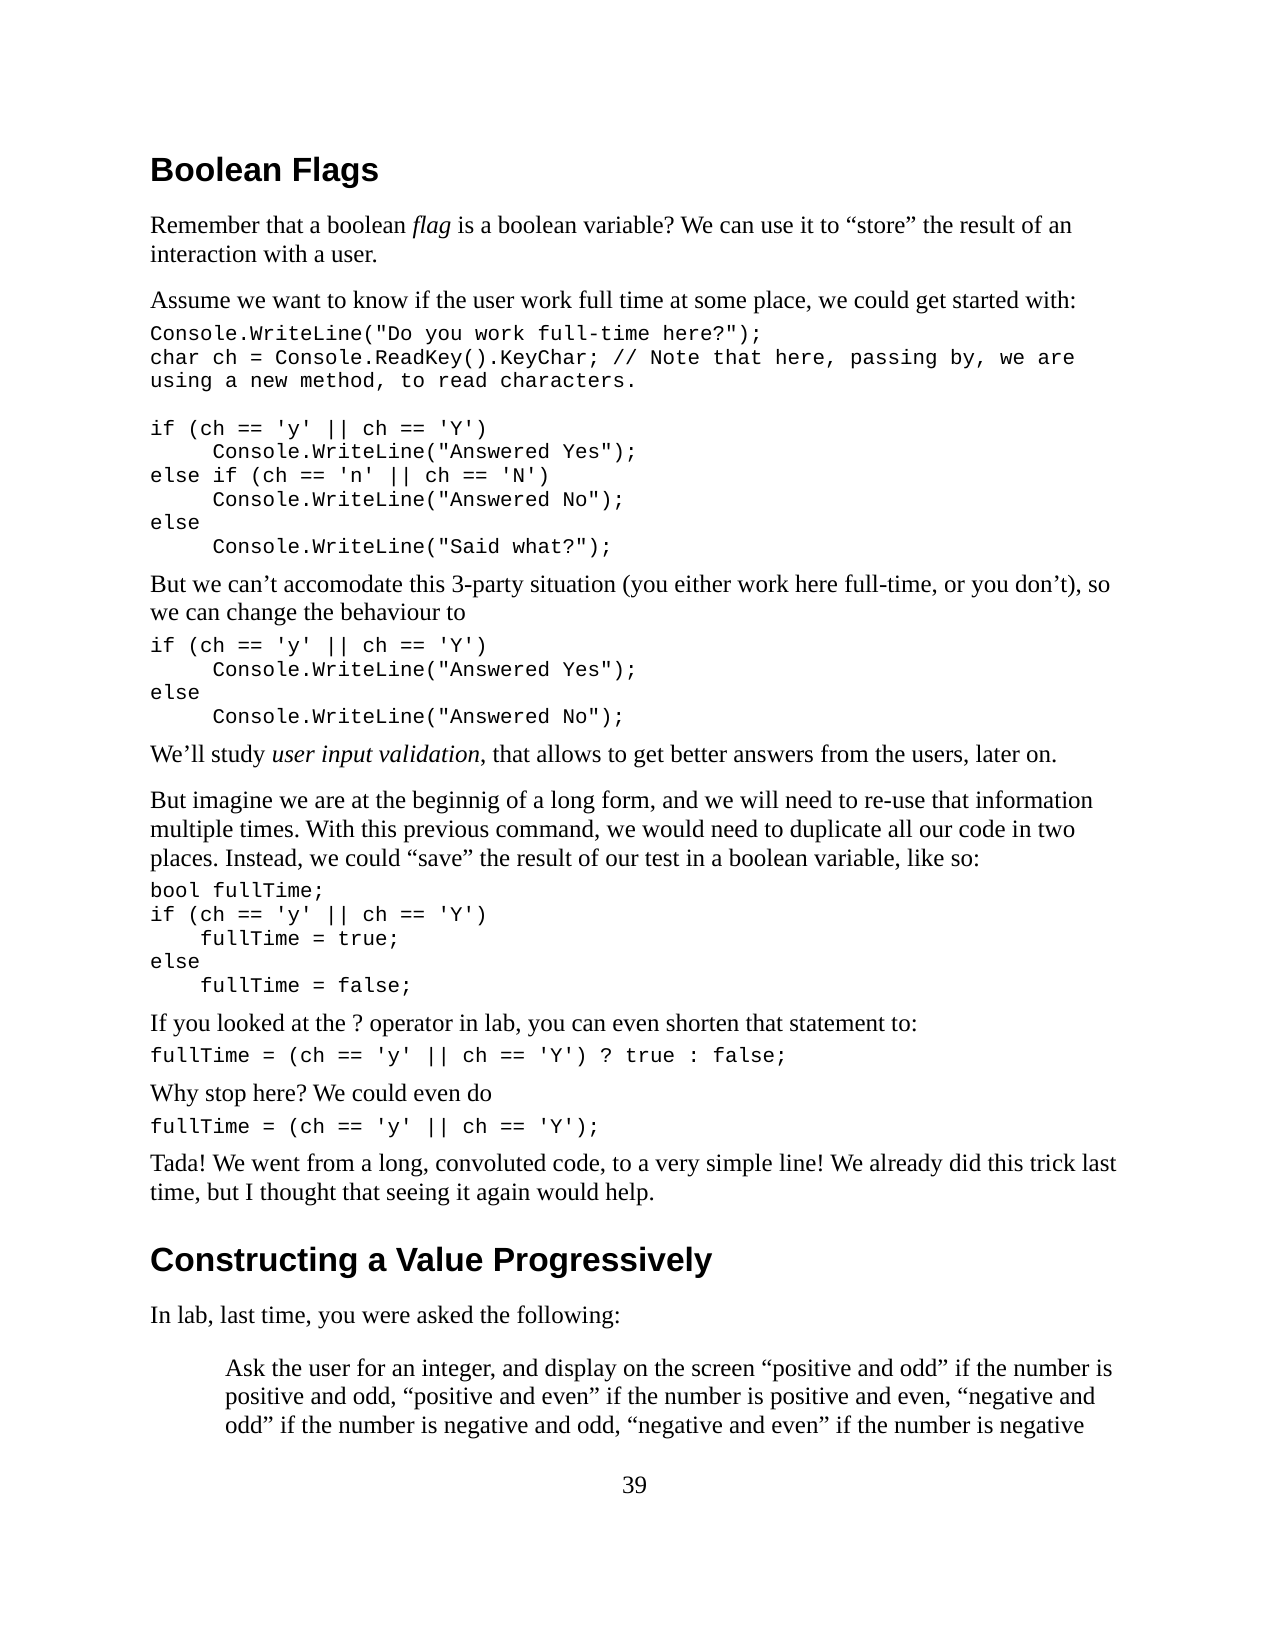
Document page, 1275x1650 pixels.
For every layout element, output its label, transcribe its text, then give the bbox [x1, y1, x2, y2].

text We’ll study user input validation, that allows to get better answers from the users, later on. [150, 739, 1125, 767]
text Console.WriteLine("Said what?"); [150, 536, 1125, 560]
text else [150, 951, 1125, 975]
text fullTime = (ch == 'y' || ch == 'Y'); [150, 1116, 1125, 1139]
subtitle Boolean Flags [150, 150, 1125, 189]
text char ch = Console.ReadKey().KeyChar; // Note that here, passing by, we are using a new method, to read characters. [150, 347, 1125, 394]
text if (ch == 'y' || ch == 'Y') [150, 635, 1125, 659]
text fullTime = (ch == 'y' || ch == 'Y') ? true : false; [150, 1045, 1125, 1069]
text Assume we want to know if the user work full time at some place, we could get started with: [150, 286, 1125, 314]
text Console.WriteLine("Answered Yes"); [150, 441, 1125, 465]
text Console.WriteLine("Answered No"); [150, 489, 1125, 512]
text Console.WriteLine("Answered Yes"); [150, 659, 1125, 682]
text fullTime = true; [150, 928, 1125, 951]
text if (ch == 'y' || ch == 'Y') [150, 904, 1125, 928]
text Console.WriteLine("Answered No"); [150, 706, 1125, 730]
text Ask the user for an integer, and display on the screen “positive and odd” if the number is positive and odd, “positive and even” if the number is positive and even, “negative and odd” if the number is negative and odd, “negative and even” if the number is negative [225, 1353, 1125, 1439]
text Tada! We went from a long, convoluted code, to a very simple line! We already did this trick last time, but I thought that seeing it again would help. [150, 1148, 1125, 1206]
text if (ch == 'y' || ch == 'Y') [150, 418, 1125, 441]
text else [150, 682, 1125, 706]
text else if (ch == 'n' || ch == 'N') [150, 465, 1125, 489]
subtitle Constructing a Value Progressively [150, 1240, 1125, 1278]
text else [150, 512, 1125, 536]
text Remember that a boolean flag is a boolean variable? We can use it to “store” the result of an interaction with a user. [150, 210, 1125, 268]
text If you looked at the ? operator in lab, you can even shorten that statement to: [150, 1008, 1125, 1036]
text bool fullTime; [150, 881, 1125, 904]
text fullTime = false; [150, 975, 1125, 999]
text But imagine we are at the beginnig of a long form, and we will need to re-use that information multiple times. With this previous command, we would need to duplicate all our code in two places. Instead, we could “save” the result of our test in a boolean variable, like so: [150, 785, 1125, 872]
text Why stop here? We could even do [150, 1078, 1125, 1107]
text But we can’t accomodate this 3-party situation (you either work here full-time, or you don’t), so we can change the behaviour to [150, 569, 1125, 626]
text In lab, last time, you were asked the following: [150, 1300, 1125, 1329]
text Console.WriteLine("Do you work full-time here?"); [150, 323, 1125, 347]
